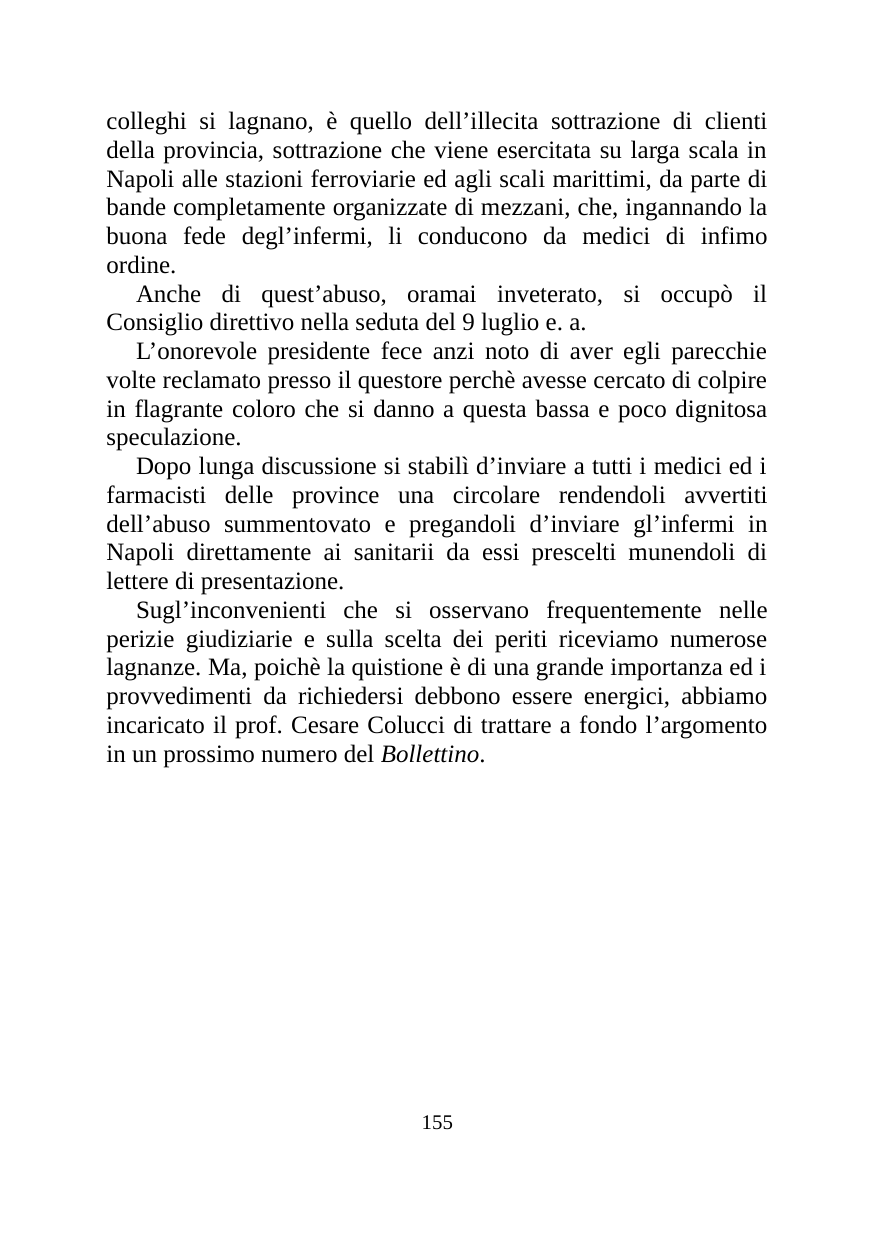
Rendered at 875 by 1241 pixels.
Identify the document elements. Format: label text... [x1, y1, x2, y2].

text colleghi si lagnano, è quello dell’illecita sottrazione di clienti della provincia, sottrazione che viene esercitata su larga scala in Napoli alle stazioni ferroviarie ed agli scali marittimi, da parte di bande completamente organizzate di mezzani, che, ingannando la buona fede degl’infermi, li conducono da medici di infimo ordine. [106, 106, 768, 279]
text Anche di quest’abuso, oramai inveterato, si occupò il Consiglio direttivo nella seduta del 9 luglio e. a. [106, 279, 768, 336]
text Sugl’inconvenienti che si osservano frequentemente nelle perizie giudiziarie e sulla scelta dei periti riceviamo numerose lagnanze. Ma, poichè la quistione è di una grande importanza ed i provvedimenti da richiedersi debbono essere energici, abbiamo incaricato il prof. Cesare Colucci di trattare a fondo l’argomento in un prossimo numero del Bollettino. [106, 595, 768, 767]
text Dopo lunga discussione si stabilì d’inviare a tutti i medici ed i farmacisti delle province una circolare rendendoli avvertiti dell’abuso summentovato e pregandoli d’inviare gl’infermi in Napoli direttamente ai sanitarii da essi prescelti munendoli di lettere di presentazione. [106, 451, 768, 595]
text L’onorevole presidente fece anzi noto di aver egli parecchie volte reclamato presso il questore perchè avesse cercato di colpire in flagrante coloro che si danno a questa bassa e poco dignitosa speculazione. [106, 336, 768, 451]
